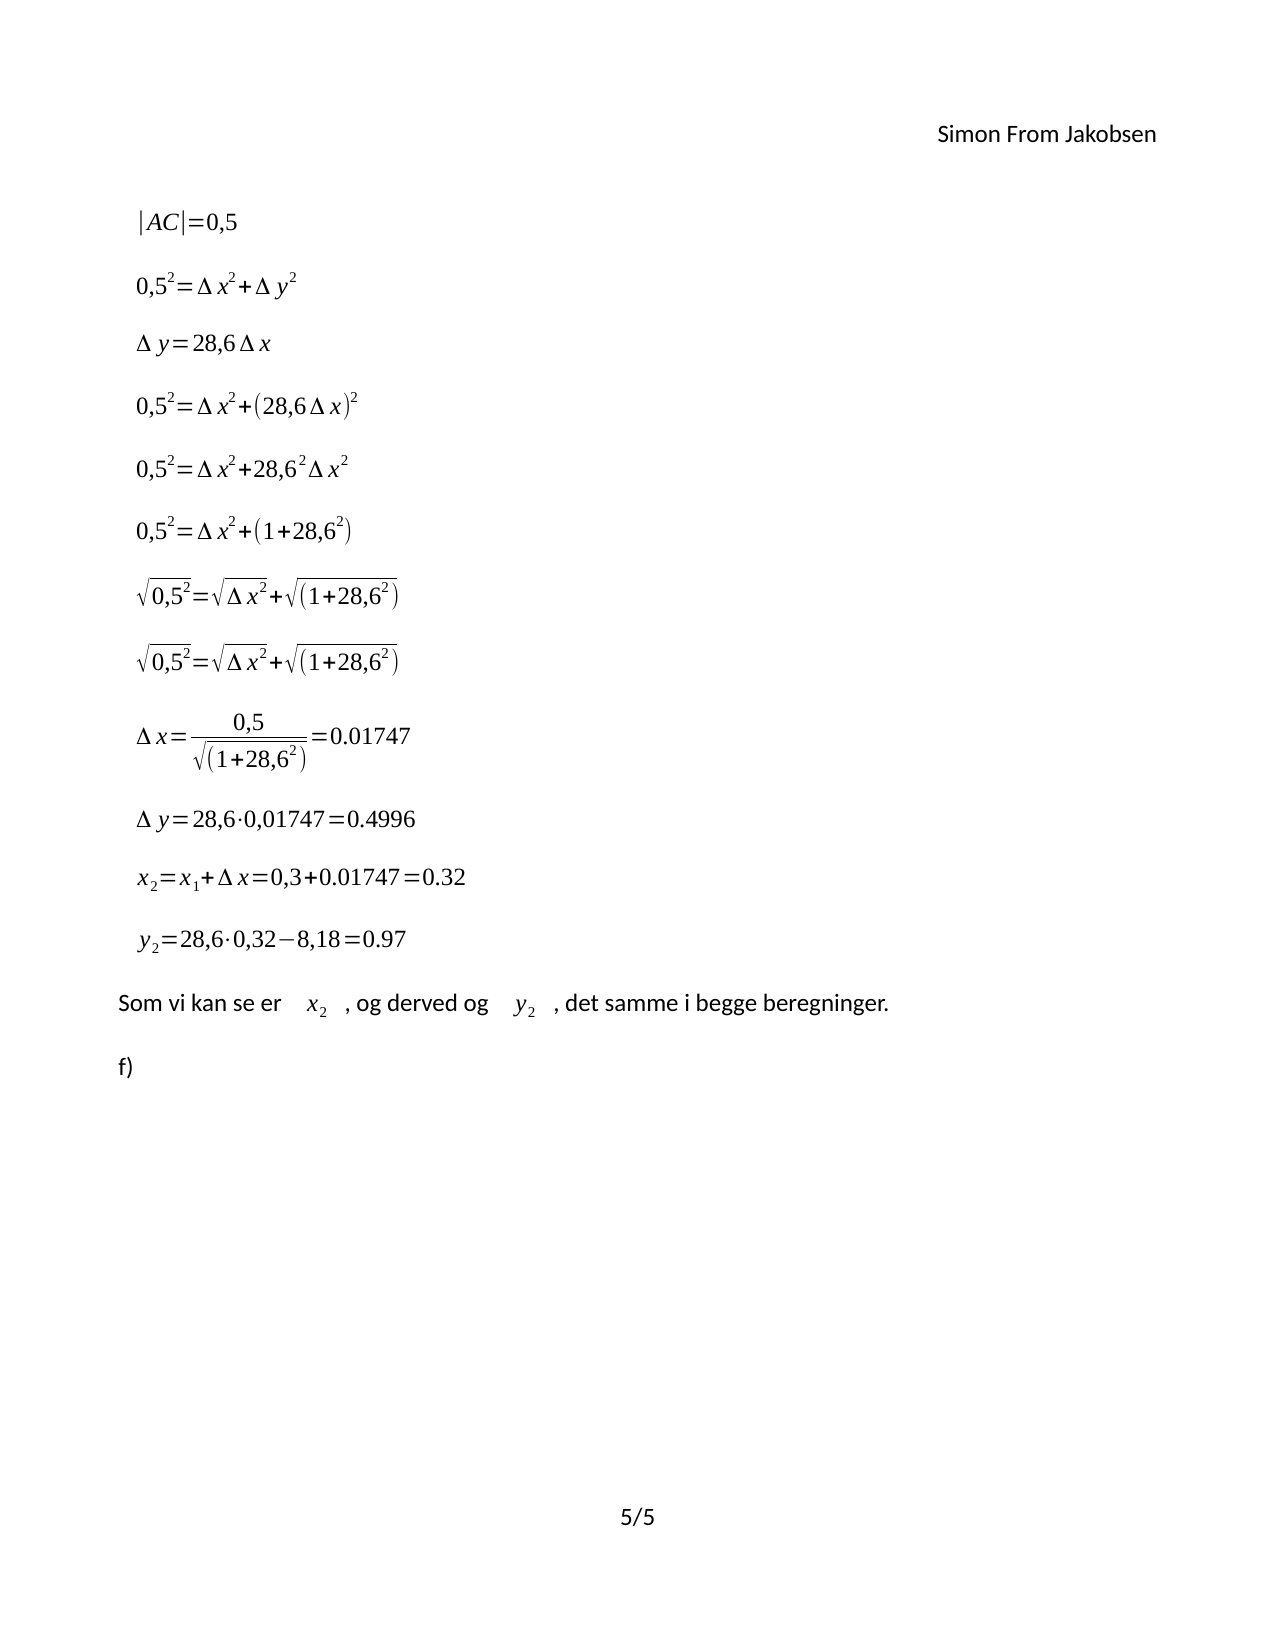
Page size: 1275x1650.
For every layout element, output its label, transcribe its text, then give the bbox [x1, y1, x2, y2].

text Som vi kan se er , og derved og , det samme i begge beregninger. [118, 988, 1157, 1021]
text f) [118, 1051, 1157, 1082]
